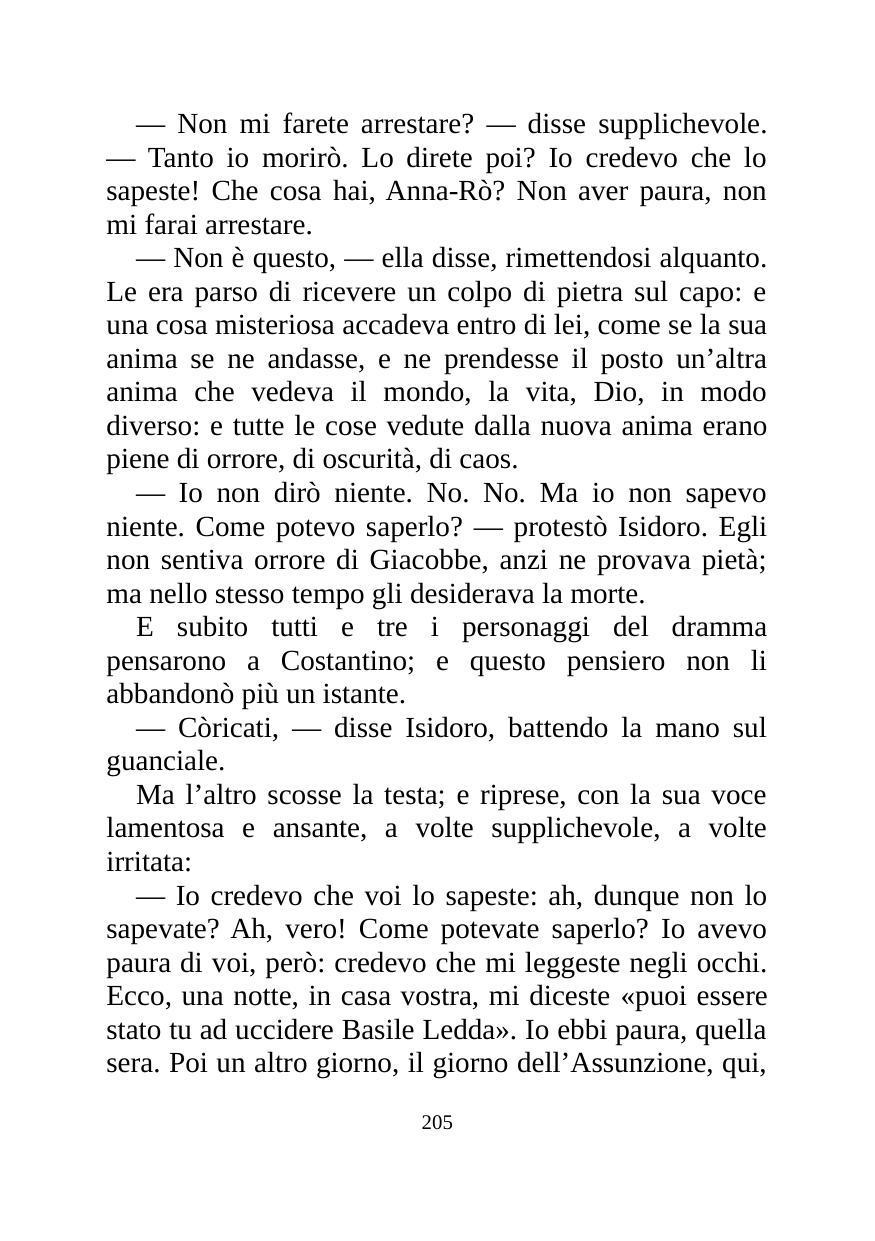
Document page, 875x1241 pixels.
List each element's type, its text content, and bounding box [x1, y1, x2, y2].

text — Còricati, — disse Isidoro, battendo la mano sul guanciale. [106, 710, 768, 777]
text E subito tutti e tre i personaggi del dramma pensarono a Costantino; e questo pensiero non li abbandonò più un istante. [106, 609, 768, 710]
text — Io credevo che voi lo sapeste: ah, dunque non lo sapevate? Ah, vero! Come potevate saperlo? Io avevo paura di voi, però: credevo che mi leggeste negli occhi. Ecco, una notte, in casa vostra, mi diceste «puoi essere stato tu ad uccidere Basile Ledda». Io ebbi paura, quella sera. Poi un altro giorno, il giorno dell’Assunzione, qui, [106, 878, 768, 1079]
text — Non è questo, — ella disse, rimettendosi alquanto. Le era parso di ricevere un colpo di pietra sul capo: e una cosa misteriosa accadeva entro di lei, come se la sua anima se ne andasse, e ne prendesse il posto un’altra anima che vedeva il mondo, la vita, Dio, in modo diverso: e tutte le cose vedute dalla nuova anima erano piene di orrore, di oscurità, di caos. [106, 240, 768, 475]
text Ma l’altro scosse la testa; e riprese, con la sua voce lamentosa e ansante, a volte supplichevole, a volte irritata: [106, 777, 768, 878]
text — Io non dirò niente. No. No. Ma io non sapevo niente. Come potevo saperlo? — protestò Isidoro. Egli non sentiva orrore di Giacobbe, anzi ne provava pietà; ma nello stesso tempo gli desiderava la morte. [106, 475, 768, 609]
text — Non mi farete arrestare? — disse supplichevole. — Tanto io morirò. Lo direte poi? Io credevo che lo sapeste! Che cosa hai, Anna-Rò? Non aver paura, non mi farai arrestare. [106, 106, 768, 240]
